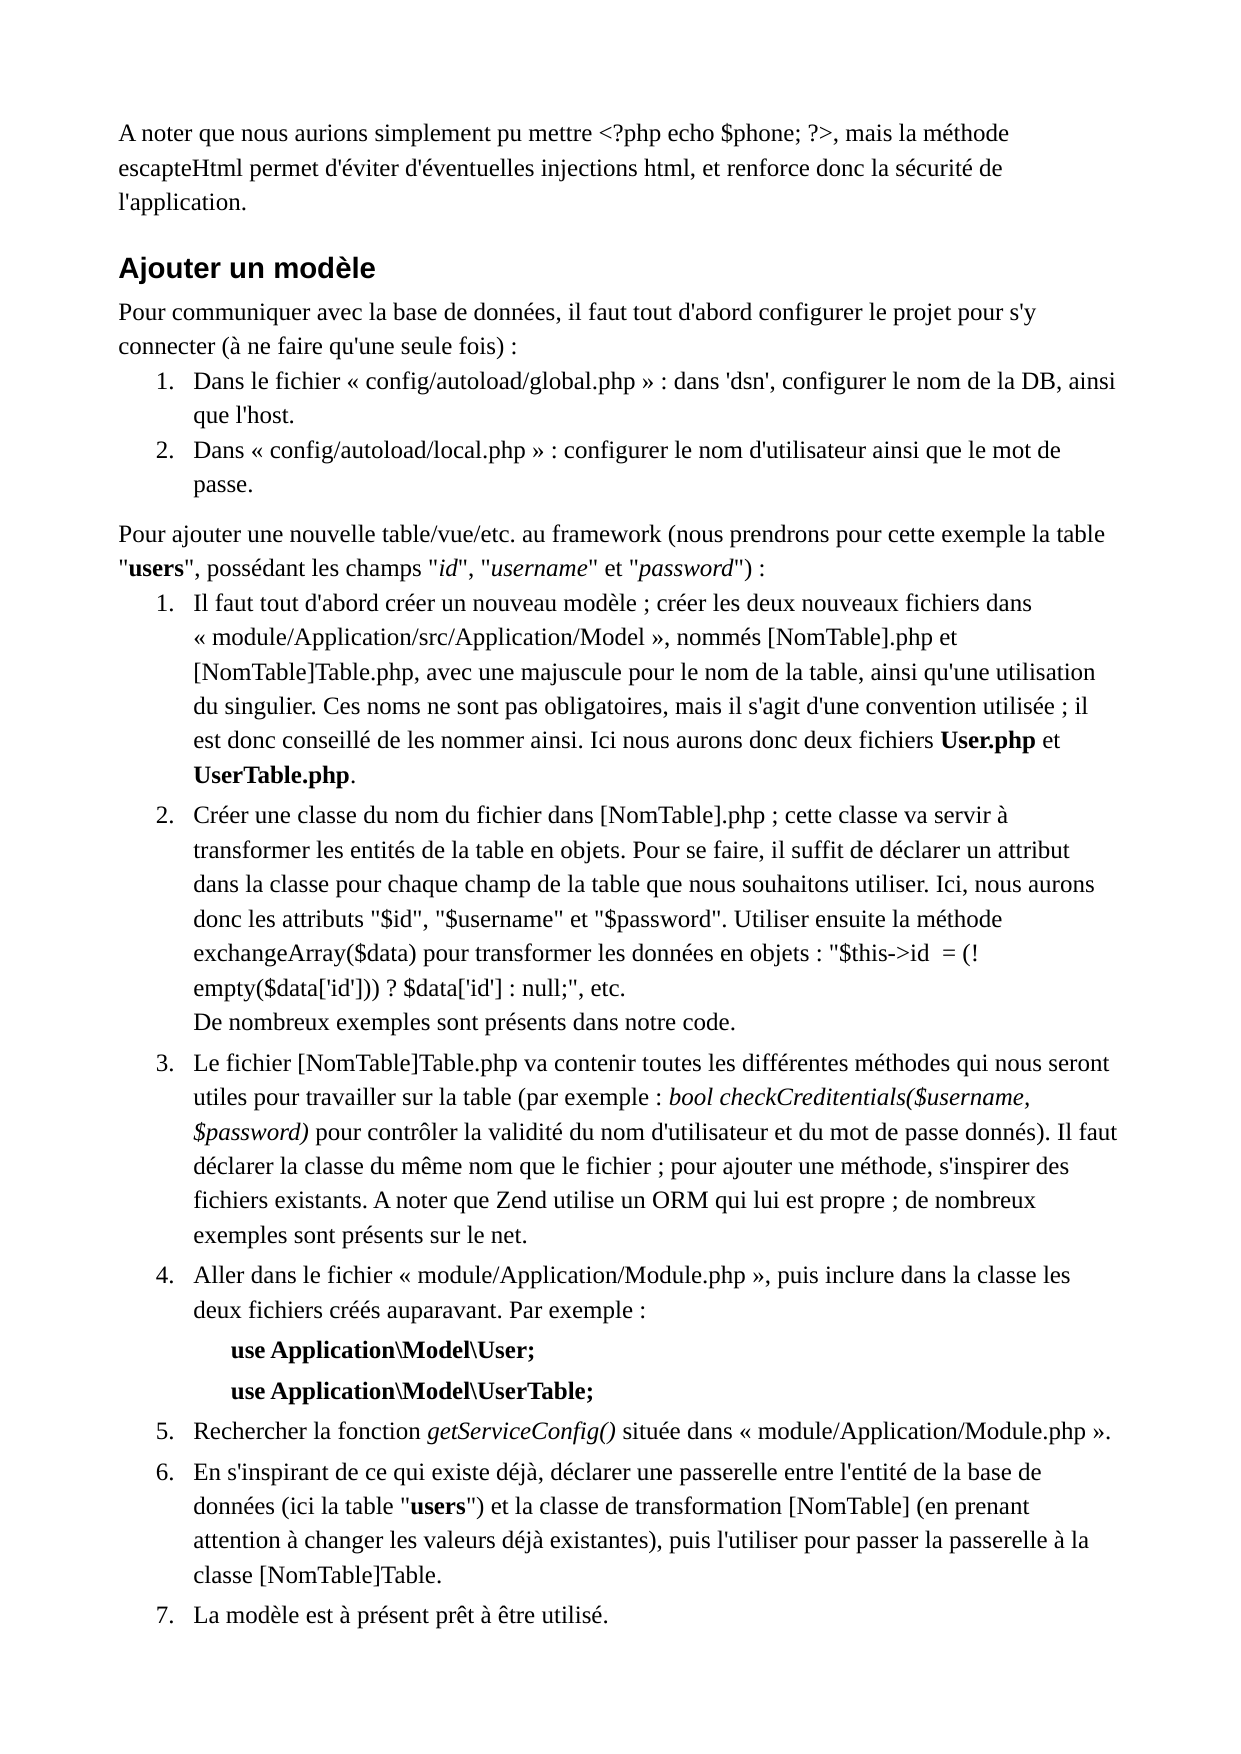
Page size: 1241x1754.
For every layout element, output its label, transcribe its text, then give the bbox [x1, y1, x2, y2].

list La modèle est à présent prêt à être utilisé. [156, 1601, 1122, 1629]
list Dans « config/autoload/local.php » : configurer le nom d'utilisateur ainsi que le mot de passe. [156, 435, 1122, 498]
list Dans le fichier « config/autoload/global.php » : dans 'dsn', configurer le nom de la DB, ainsi que l'host. [156, 366, 1122, 429]
subtitle Ajouter un modèle [118, 251, 1122, 284]
list use Application\Model\UserTable; [193, 1376, 1122, 1404]
text Pour communiquer avec la base de données, il faut tout d'abord configurer le projet pour s'y connecter (à ne faire qu'une seule fois) : [118, 297, 1122, 360]
list Il faut tout d'abord créer un nouveau modèle ; créer les deux nouveaux fichiers dans « module/Application/src/Application/Model », nommés [NomTable].php et [NomTable]Table.php, avec une majuscule pour le nom de la table, ainsi qu'une utilisation du singulier. Ces noms ne sont pas obligatoires, mais il s'agit d'une convention utilisée ; il est donc conseillé de les nommer ainsi. Ici nous aurons donc deux fichiers User.php et UserTable.php. [156, 588, 1122, 789]
list Aller dans le fichier « module/Application/Module.php », puis inclure dans la classe les deux fichiers créés auparavant. Par exemple : [156, 1261, 1122, 1324]
list Créer une classe du nom du fichier dans [NomTable].php ; cette classe va servir à transformer les entités de la table en objets. Pour se faire, il suffit de déclarer un attribut dans la classe pour chaque champ de la table que nous souhaitons utiliser. Ici, nous aurons donc les attributs "$id", "$username" et "$password". Utiliser ensuite la méthode exchangeArray($data) pour transformer les données en objets : "$this->id = (!empty($data['id'])) ? $data['id'] : null;", etc. De nombreux exemples sont présents dans notre code. [156, 800, 1122, 1036]
text A noter que nous aurions simplement pu mettre <?php echo $phone; ?>, mais la méthode escapteHtml permet d'éviter d'éventuelles injections html, et renforce donc la sécurité de l'application. [118, 118, 1122, 216]
list Rechercher la fonction getServiceConfig() située dans « module/Application/Module.php ». [156, 1416, 1122, 1445]
list Le fichier [NomTable]Table.php va contenir toutes les différentes méthodes qui nous seront utiles pour travailler sur la table (par exemple : bool checkCreditentials($username, $password) pour contrôler la validité du nom d'utilisateur et du mot de passe donnés). Il faut déclarer la classe du même nom que le fichier ; pour ajouter une méthode, s'inspirer des fichiers existants. A noter que Zend utilise un ORM qui lui est propre ; de nombreux exemples sont présents sur le net. [156, 1048, 1122, 1249]
text Pour ajouter une nouvelle table/vue/etc. au framework (nous prendrons pour cette exemple la table "users", possédant les champs "id", "username" et "password") : [118, 519, 1122, 582]
list use Application\Model\User; [193, 1335, 1122, 1364]
list En s'inspirant de ce qui existe déjà, déclarer une passerelle entre l'entité de la base de données (ici la table "users") et la classe de transformation [NomTable] (en prenant attention à changer les valeurs déjà existantes), puis l'utiliser pour passer la passerelle à la classe [NomTable]Table. [156, 1457, 1122, 1589]
